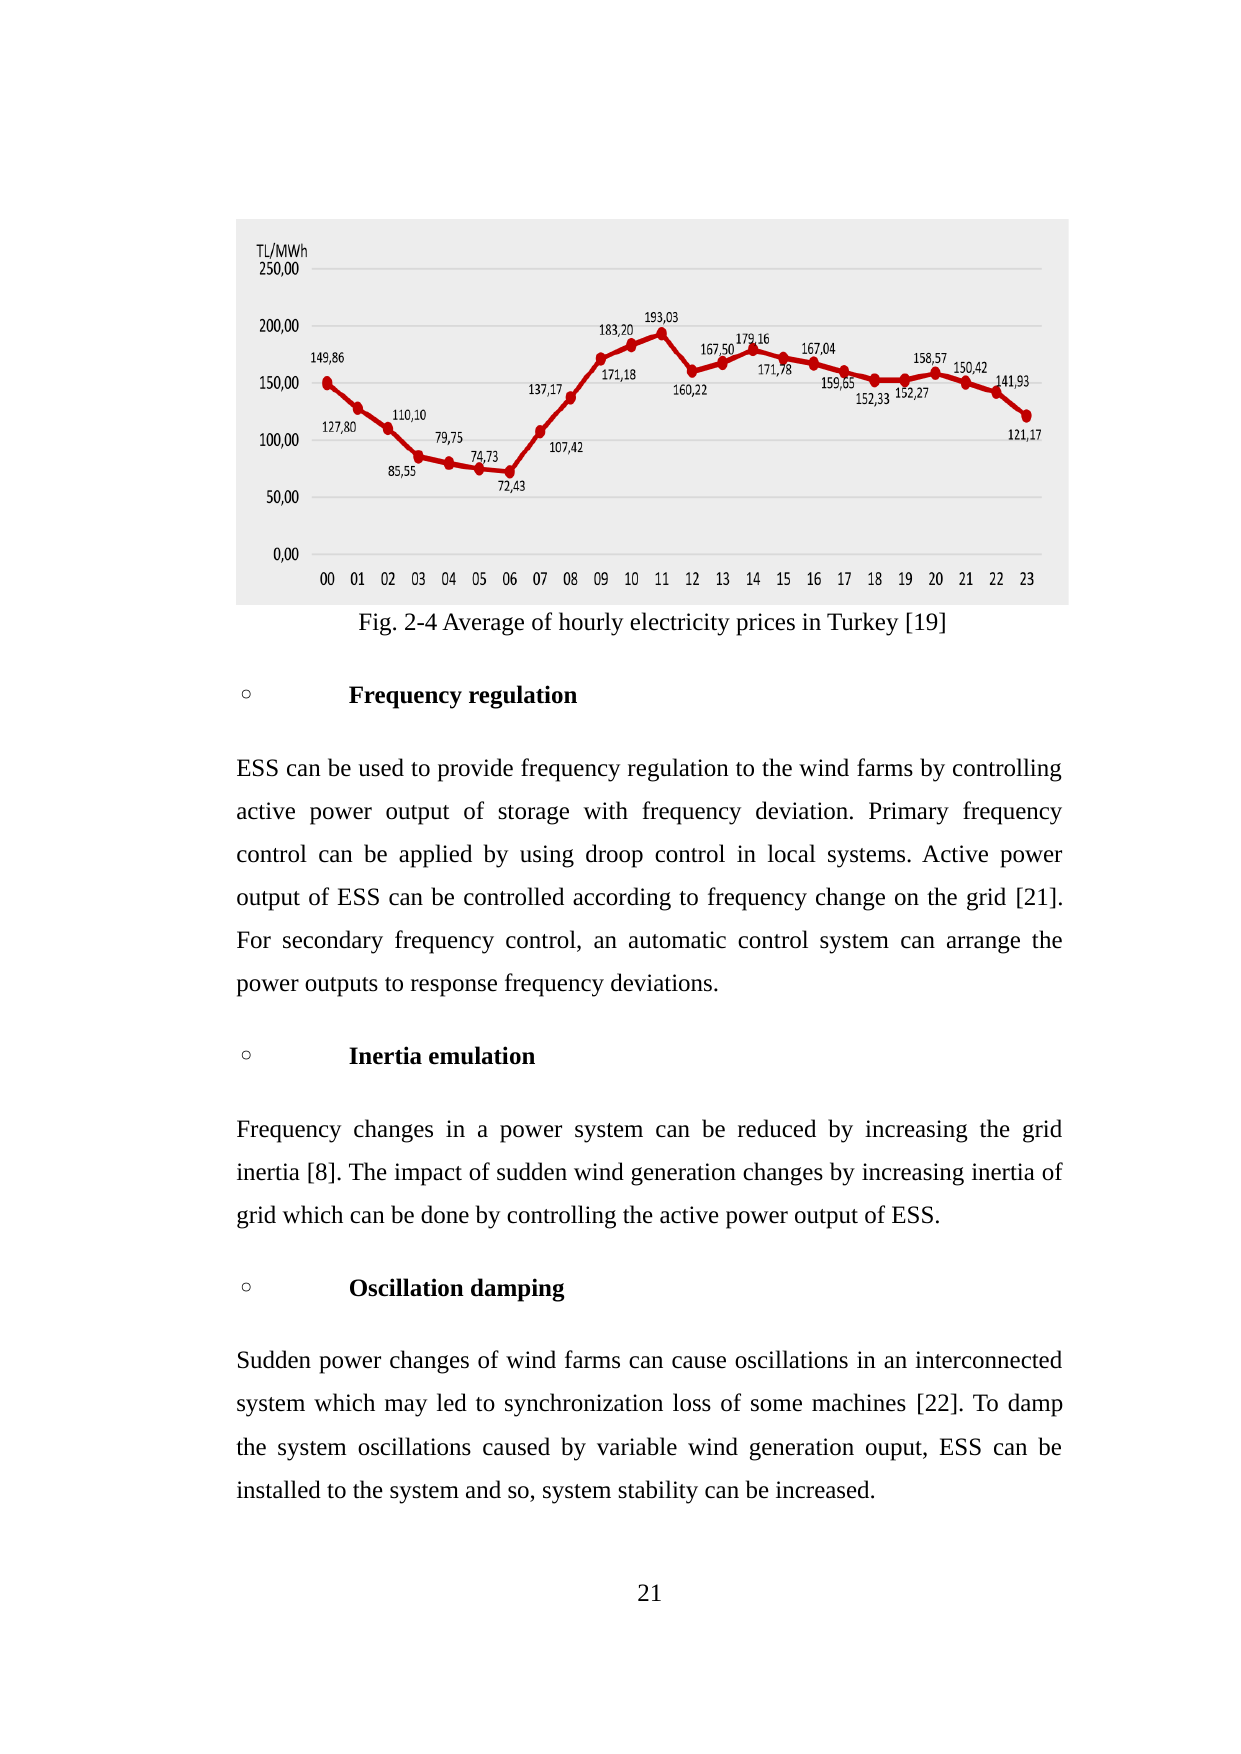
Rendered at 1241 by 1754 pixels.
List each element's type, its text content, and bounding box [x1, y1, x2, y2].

text Sudden power changes of wind farms can cause oscillations in an interconnected system which may led to synchronization loss of some machines [22]⁠. To damp the system oscillations caused by variable wind generation ouput, ESS can be installed to the system and so, system stability can be increased. [236, 1345, 1063, 1503]
list Oscillation damping [236, 1273, 1063, 1301]
list Inertia emulation [236, 1041, 1063, 1070]
text ESS can be used to provide frequency regulation to the wind farms by controlling active power output of storage with frequency deviation. Primary frequency control can be applied by using droop control in local systems. Active power output of ESS can be controlled according to frequency change on the grid [21]⁠. For secondary frequency control, an automatic control system can arrange the power outputs to response frequency deviations. [236, 753, 1063, 997]
text Frequency changes in a power system can be reduced by increasing the grid inertia [8]⁠. The impact of sudden wind generation changes by increasing inertia of grid which can be done by controlling the active power output of ESS. [236, 1114, 1063, 1229]
list Frequency regulation [236, 680, 1063, 709]
picture [236, 219, 1069, 605]
text Fig. 2-4 Average of hourly electricity prices in Turkey [19]⁠ [236, 605, 1068, 636]
